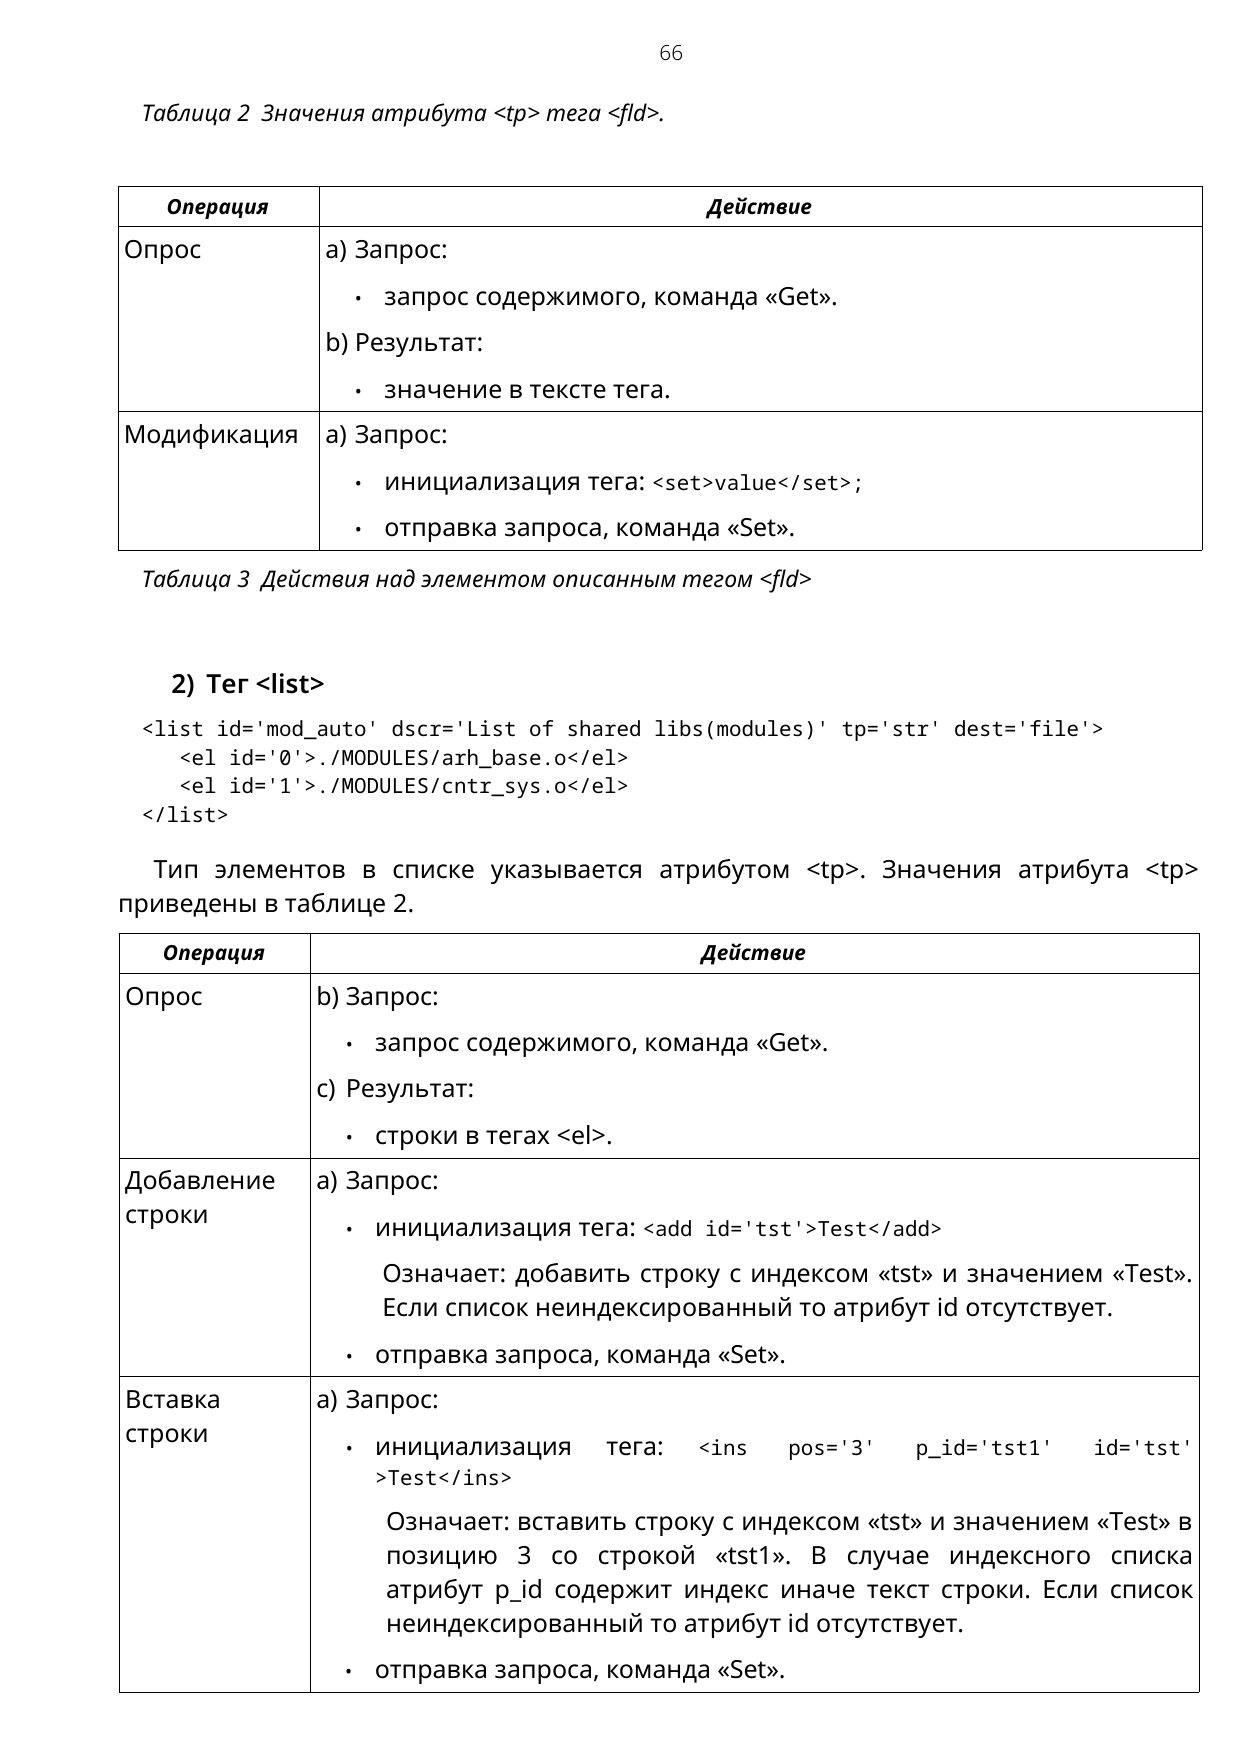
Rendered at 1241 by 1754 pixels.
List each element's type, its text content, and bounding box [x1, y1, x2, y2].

table_header Операция [119, 187, 319, 226]
table_cell Модификация [119, 412, 319, 550]
table_cell Запрос: инициализация тега: <ins pos='3' p_id='tst1' id='tst' >Test</ins> Означает: вставить строку с индексом «tst» и значением «Test» в позицию 3 со строкой «tst1». В случае индексного списка атрибут p_id содержит индекс иначе текст строки. Если список неиндексированный то атрибут id отсутствует. отправка запроса, команда «Set». [311, 1377, 1199, 1692]
table_cell Вставка строки [120, 1377, 310, 1692]
table_header Действие [320, 187, 1202, 226]
text <el id='0'>./MODULES/arh_base.o</el> [118, 742, 1201, 771]
table_header Операция [120, 934, 310, 973]
table_cell Опрос [120, 974, 310, 1158]
text <list id='mod_auto' dscr='List of shared libs(modules)' tp='str' dest='file'> [118, 714, 1201, 742]
table_header Действие [311, 934, 1199, 973]
table_cell Запрос: запрос содержимого, команда «Get». Результат: значение в тексте тега. [320, 227, 1202, 411]
table_cell Опрос [119, 227, 319, 411]
text <el id='1'>./MODULES/cntr_sys.o</el> [118, 771, 1201, 799]
text Таблица 3 Действия над элементом описанным тегом <fld> [118, 562, 1201, 593]
text Таблица 2 Значения атрибута <tp> тега <fld>. [118, 96, 1201, 127]
table_cell Запрос: запрос содержимого, команда «Get». Результат: строки в тегах <el>. [311, 974, 1199, 1158]
text </list> [118, 799, 1201, 828]
table_cell Запрос: инициализация тега: <set>value</set>; отправка запроса, команда «Set». [320, 412, 1202, 550]
table_cell Добавление строки [120, 1159, 310, 1376]
subtitle Тег <list> [171, 665, 1201, 701]
table_cell Запрос: инициализация тега: <add id='tst'>Test</add> Означает: добавить строку с индексом «tst» и значением «Test». Если список неиндексированный то атрибут id отсутствует. отправка запроса, команда «Set». [311, 1159, 1199, 1376]
text Тип элементов в списке указывается атрибутом <tp>. Значения атрибута <tp> приведены в таблице 2. [118, 852, 1201, 920]
